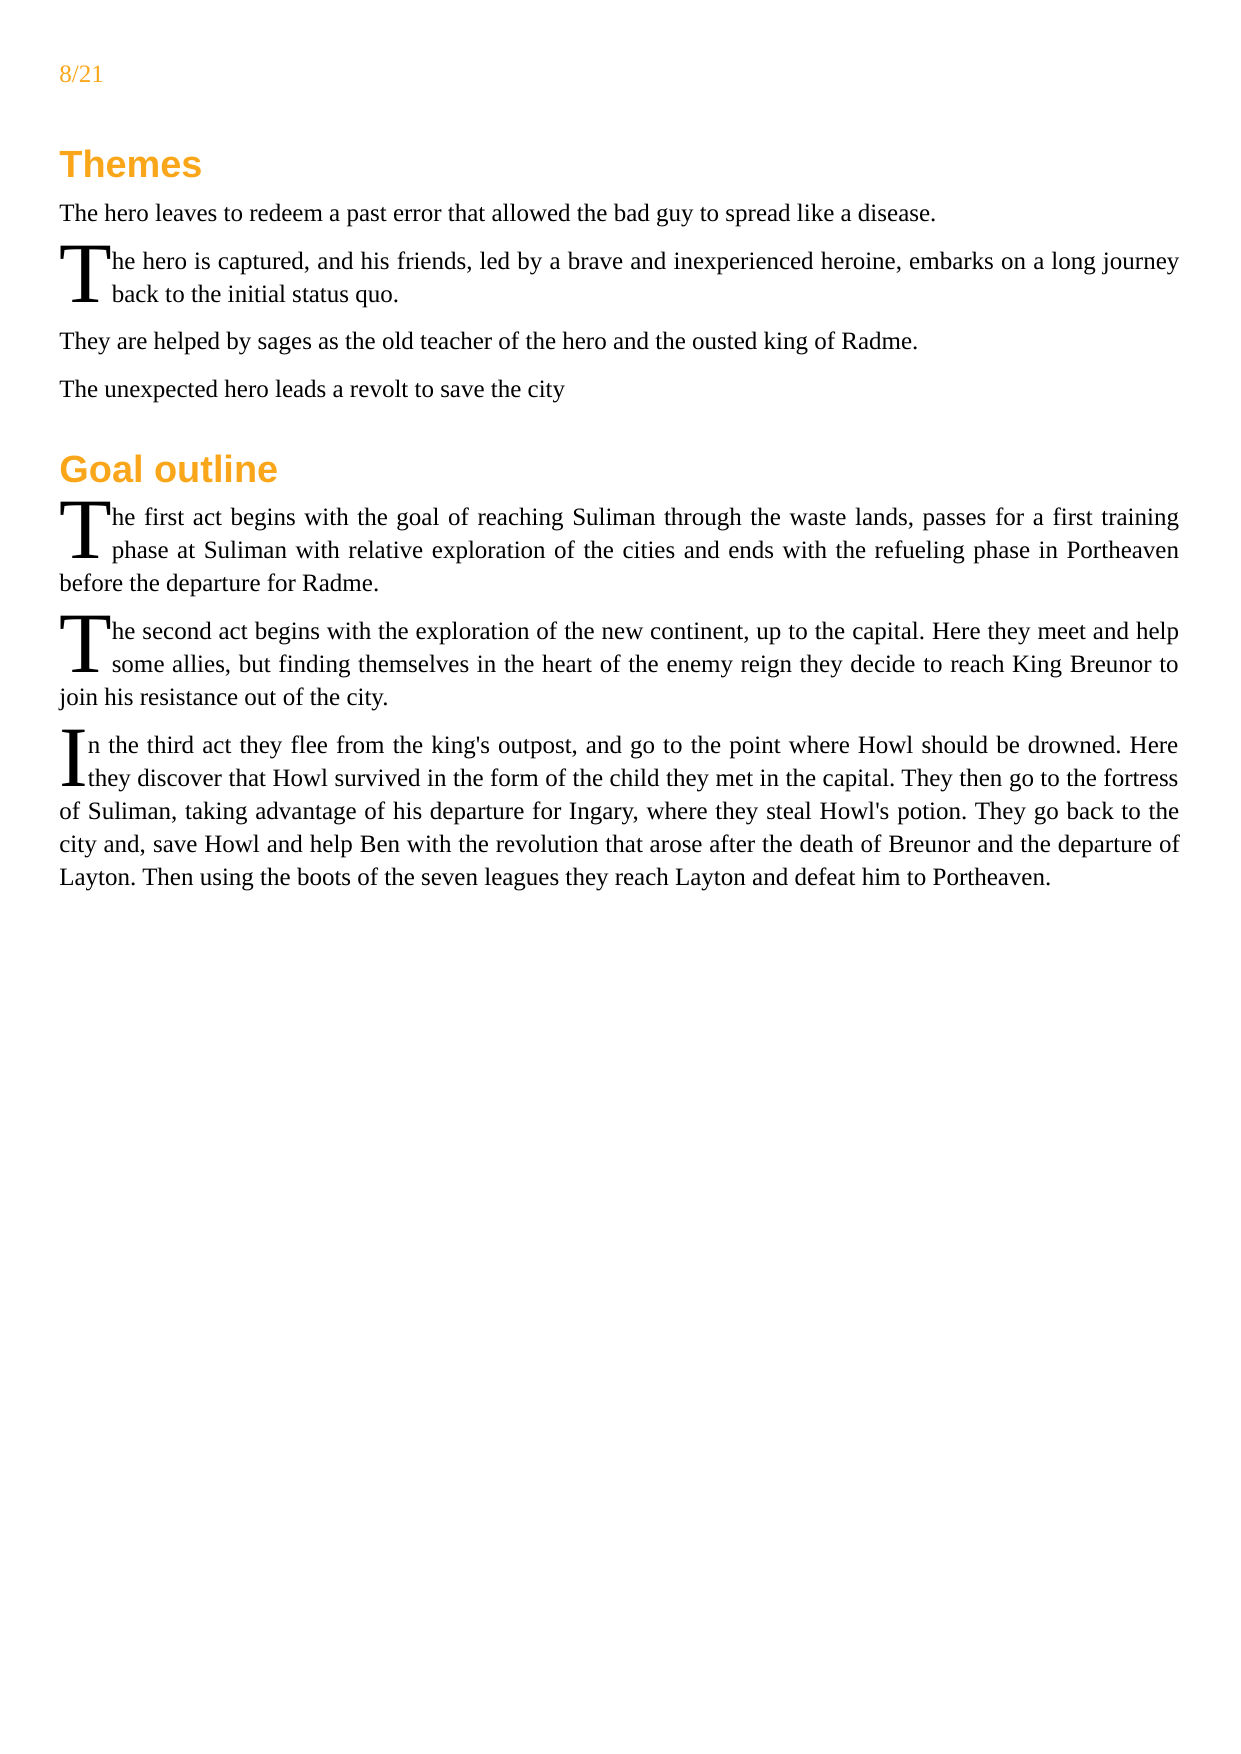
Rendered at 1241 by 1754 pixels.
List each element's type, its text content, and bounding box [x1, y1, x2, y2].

text The unexpected hero leads a revolt to save the city [59, 374, 1181, 403]
subtitle Themes [59, 142, 1181, 186]
text The first act begins with the goal of reaching Suliman through the waste lands, passes for a first training phase at Suliman with relative exploration of the cities and ends with the refueling phase in Portheaven before the departure for Radme. [59, 502, 1181, 597]
subtitle Goal outline [59, 446, 1181, 490]
text The hero leaves to redeem a past error that allowed the bad guy to spread like a disease. [59, 198, 1181, 227]
text They are helped by sages as the old teacher of the hero and the ousted king of Radme. [59, 326, 1181, 355]
text The second act begins with the exploration of the new continent, up to the capital. Here they meet and help some allies, but finding themselves in the heart of the enemy reign they decide to reach King Breunor to join his resistance out of the city. [59, 616, 1181, 711]
text The hero is captured, and his friends, led by a brave and inexperienced heroine, embarks on a long journey back to the initial status quo. [59, 246, 1181, 307]
text In the third act they flee from the king's outpost, and go to the point where Howl should be drowned. Here they discover that Howl survived in the form of the child they met in the capital. They then go to the fortress of Suliman, taking advantage of his departure for Ingary, where they steal Howl's potion. They go back to the city and, save Howl and help Ben with the revolution that arose after the death of Breunor and the departure of Layton. Then using the boots of the seven leagues they reach Layton and defeat him to Portheaven. [59, 730, 1181, 891]
